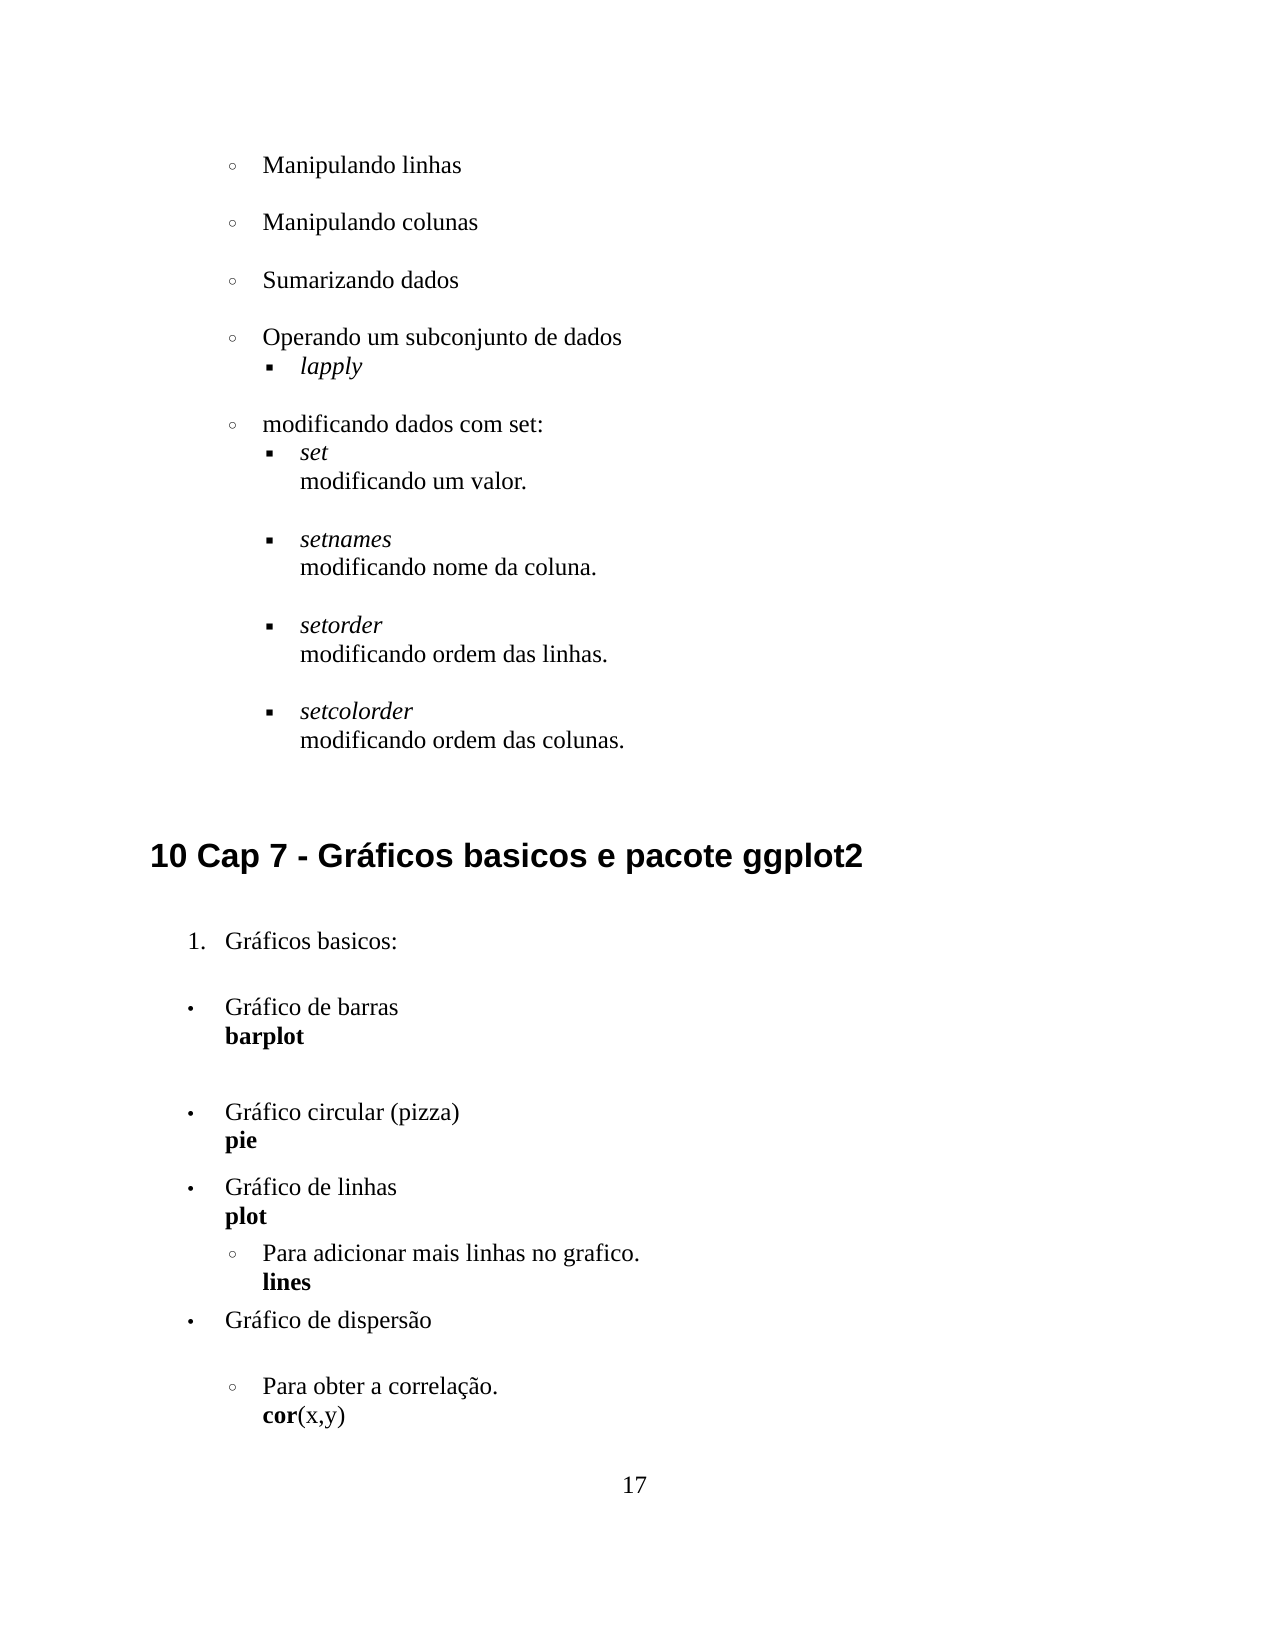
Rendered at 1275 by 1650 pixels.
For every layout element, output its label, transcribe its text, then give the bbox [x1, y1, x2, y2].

list setorder modificando ordem das linhas. [262, 610, 1125, 696]
list Para adicionar mais linhas no grafico. lines [225, 1238, 1125, 1296]
list set modificando um valor. [262, 437, 1125, 524]
list Manipulando colunas [225, 207, 1125, 265]
list Gráfico circular (pizza) pie [187, 1097, 1125, 1154]
list Gráficos basicos: [187, 926, 1125, 983]
list Sumarizando dados [225, 265, 1125, 322]
list modificando dados com set: [225, 409, 1125, 437]
subtitle 10 Cap 7 - Gráficos basicos e pacote ggplot2 [150, 836, 1125, 913]
list Manipulando linhas [225, 150, 1125, 207]
list setnames modificando nome da coluna. [262, 524, 1125, 610]
list Operando um subconjunto de dados [225, 322, 1125, 351]
list lapply [262, 351, 1125, 409]
list Para obter a correlação. cor(x,y) [225, 1371, 1125, 1429]
list Gráfico de barras barplot [187, 992, 1125, 1079]
list Gráfico de dispersão [187, 1305, 1125, 1362]
list Gráfico de linhas plot [187, 1172, 1125, 1229]
list setcolorder modificando ordem das colunas. [262, 696, 1125, 782]
